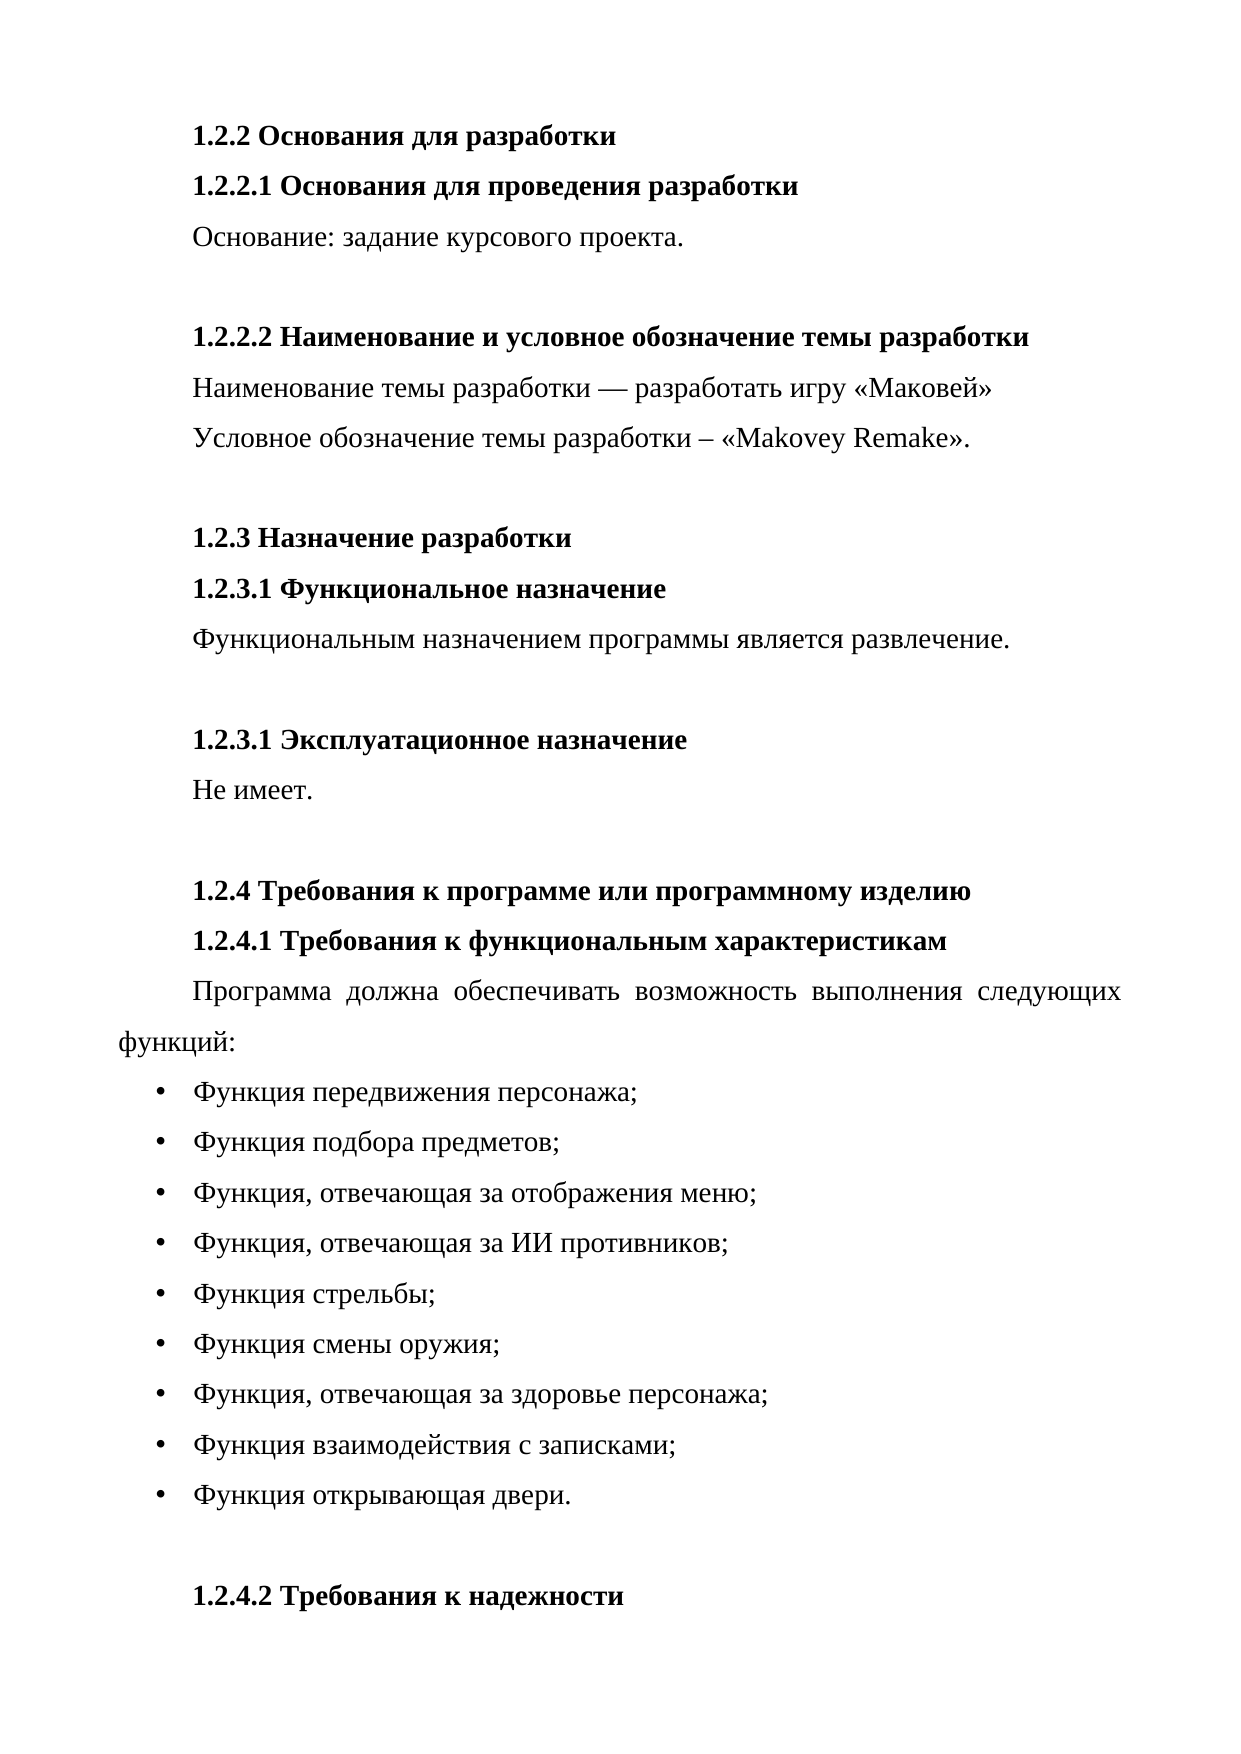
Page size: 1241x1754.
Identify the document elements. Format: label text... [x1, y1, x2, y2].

text 1.2.4 Требования к программе или программному изделию [118, 873, 1122, 906]
text 1.2.3 Назначение разработки [118, 521, 1122, 554]
list Функция, отвечающая за ИИ противников; [156, 1225, 1122, 1259]
text 1.2.3.1 Функциональное назначение [118, 571, 1122, 604]
text 1.2.2.2 Наименование и условное обозначение темы разработки [118, 319, 1122, 353]
list Функция передвижения персонажа; [156, 1074, 1122, 1108]
text Программа должна обеспечивать возможность выполнения следующих функций: [118, 973, 1122, 1057]
text 1.2.2.1 Основания для проведения разработки [118, 168, 1122, 202]
list Функция смены оружия; [156, 1326, 1122, 1360]
text 1.2.2 Основания для разработки [118, 118, 1122, 152]
text 1.2.4.1 Требования к функциональным характеристикам [118, 923, 1122, 957]
list Функция стрельбы; [156, 1276, 1122, 1309]
text Не имеет. [118, 772, 1122, 806]
text 1.2.3.1 Эксплуатационное назначение [118, 722, 1122, 755]
text Условное обозначение темы разработки – «Makovey Remake». [118, 420, 1122, 453]
list Функция подбора предметов; [156, 1124, 1122, 1158]
text Функциональным назначением программы является развлечение. [118, 621, 1122, 655]
text 1.2.4.2 Требования к надежности [118, 1578, 1122, 1612]
text Основание: задание курсового проекта. [118, 219, 1122, 252]
text Наименование темы разработки — разработать игру «Маковей» [118, 370, 1122, 403]
list Функция взаимодействия с записками; [156, 1427, 1122, 1461]
list Функция, отвечающая за отображения меню; [156, 1175, 1122, 1208]
list Функция, отвечающая за здоровье персонажа; [156, 1377, 1122, 1410]
list Функция открывающая двери. [156, 1477, 1122, 1511]
